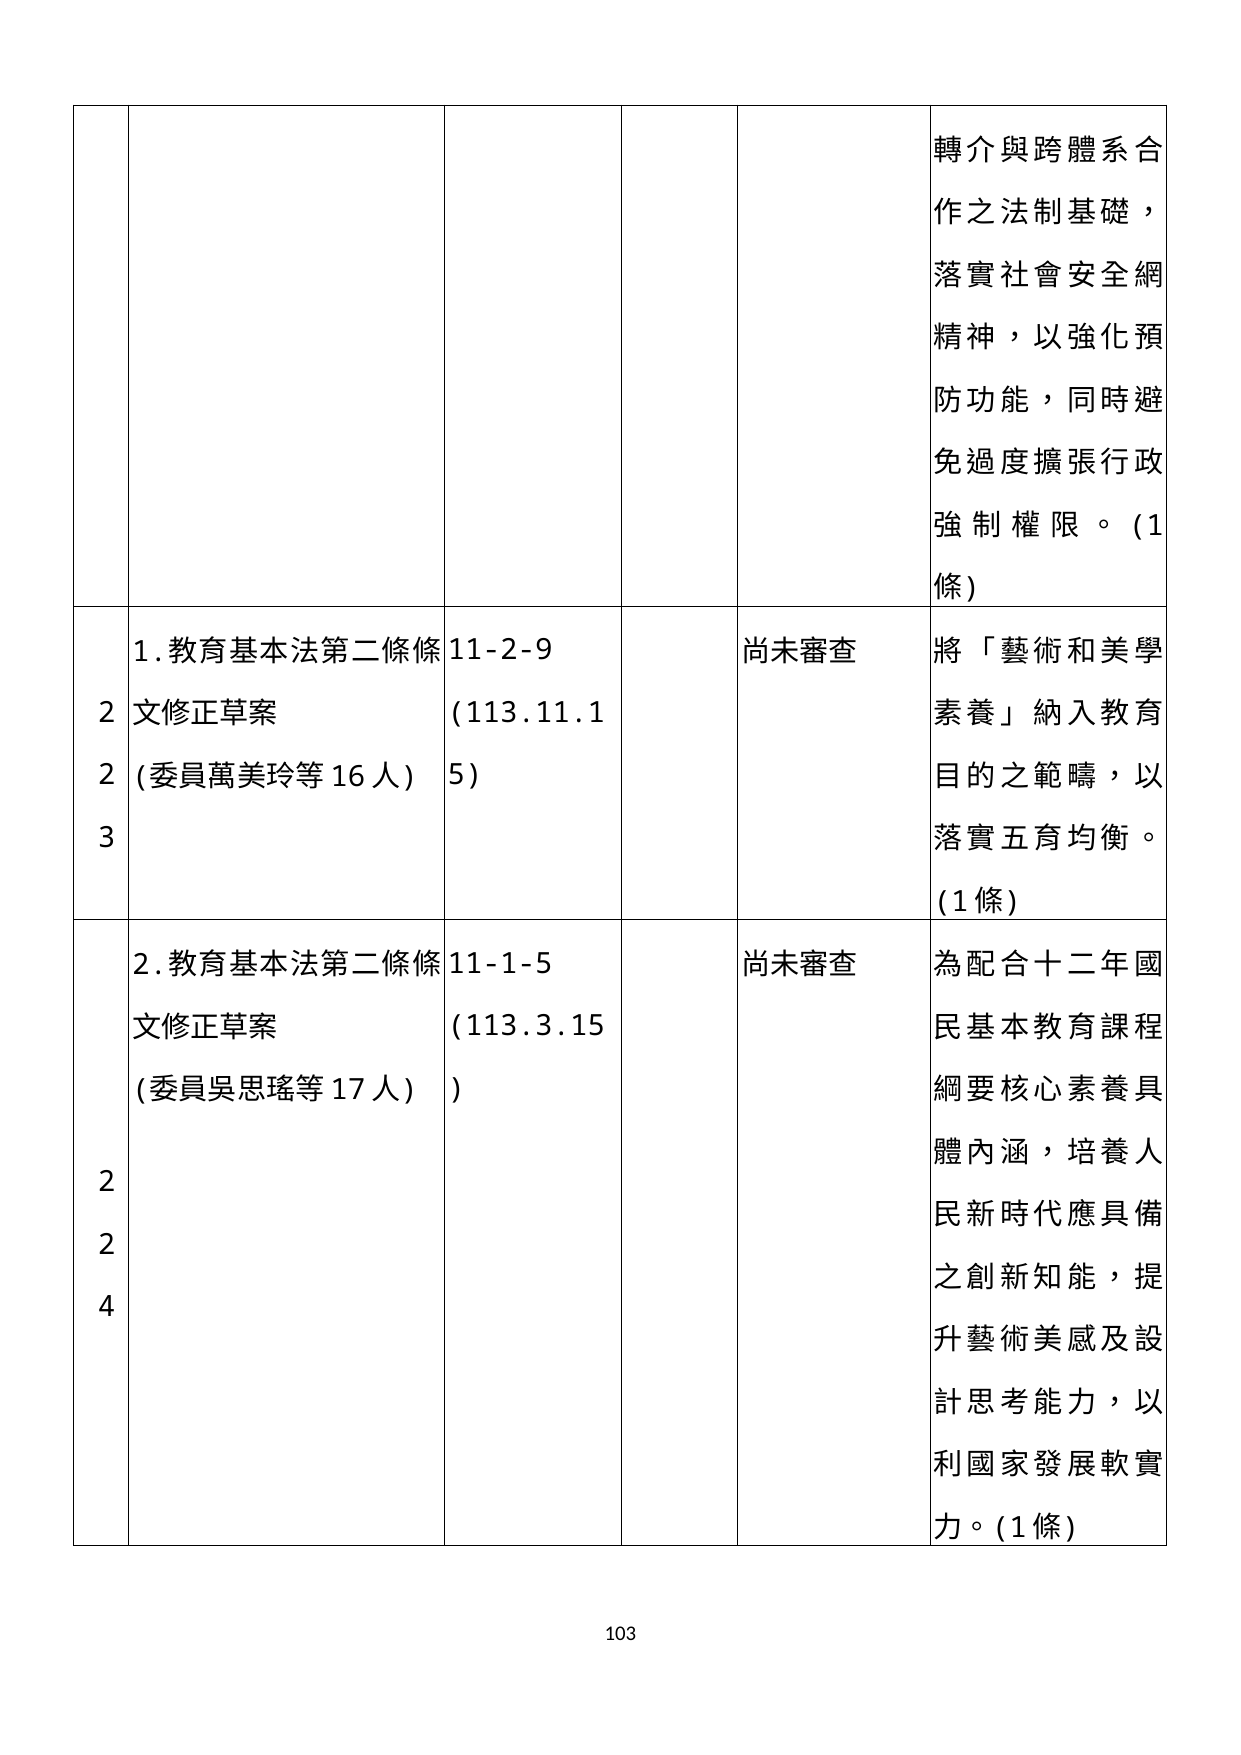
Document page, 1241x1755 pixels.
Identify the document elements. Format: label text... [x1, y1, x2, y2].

table_cell 尚未審查 [738, 920, 930, 1545]
table_cell 為配合十二年國民基本教育課程綱要核心素養具體內涵，培養人民新時代應具備之創新知能，提升藝術美感及設計思考能力，以利國家發展軟實力。(1條) [931, 920, 1166, 1545]
table_cell 11-1-5 (113.3.15) [445, 920, 621, 1545]
table_cell [738, 106, 930, 606]
table_cell [74, 920, 128, 1545]
table_cell [445, 106, 621, 606]
table_cell 1.教育基本法第二條條文修正草案 (委員萬美玲等16人) [129, 607, 444, 919]
table_cell [622, 920, 737, 1545]
table_cell [74, 106, 128, 606]
table_cell [622, 607, 737, 919]
table_cell 尚未審查 [738, 607, 930, 919]
table_cell 轉介與跨體系合作之法制基礎，落實社會安全網精神，以強化預防功能，同時避免過度擴張行政強制權限。(1條) [931, 106, 1166, 606]
table_cell 11-2-9 (113.11.15) [445, 607, 621, 919]
table_cell 將「藝術和美學素養」納入教育目的之範疇，以落實五育均衡。(1條) [931, 607, 1166, 919]
table_cell [74, 607, 128, 919]
table_cell 2.教育基本法第二條條文修正草案 (委員吳思瑤等17人) [129, 920, 444, 1545]
table_cell [622, 106, 737, 606]
table_cell [129, 106, 444, 606]
